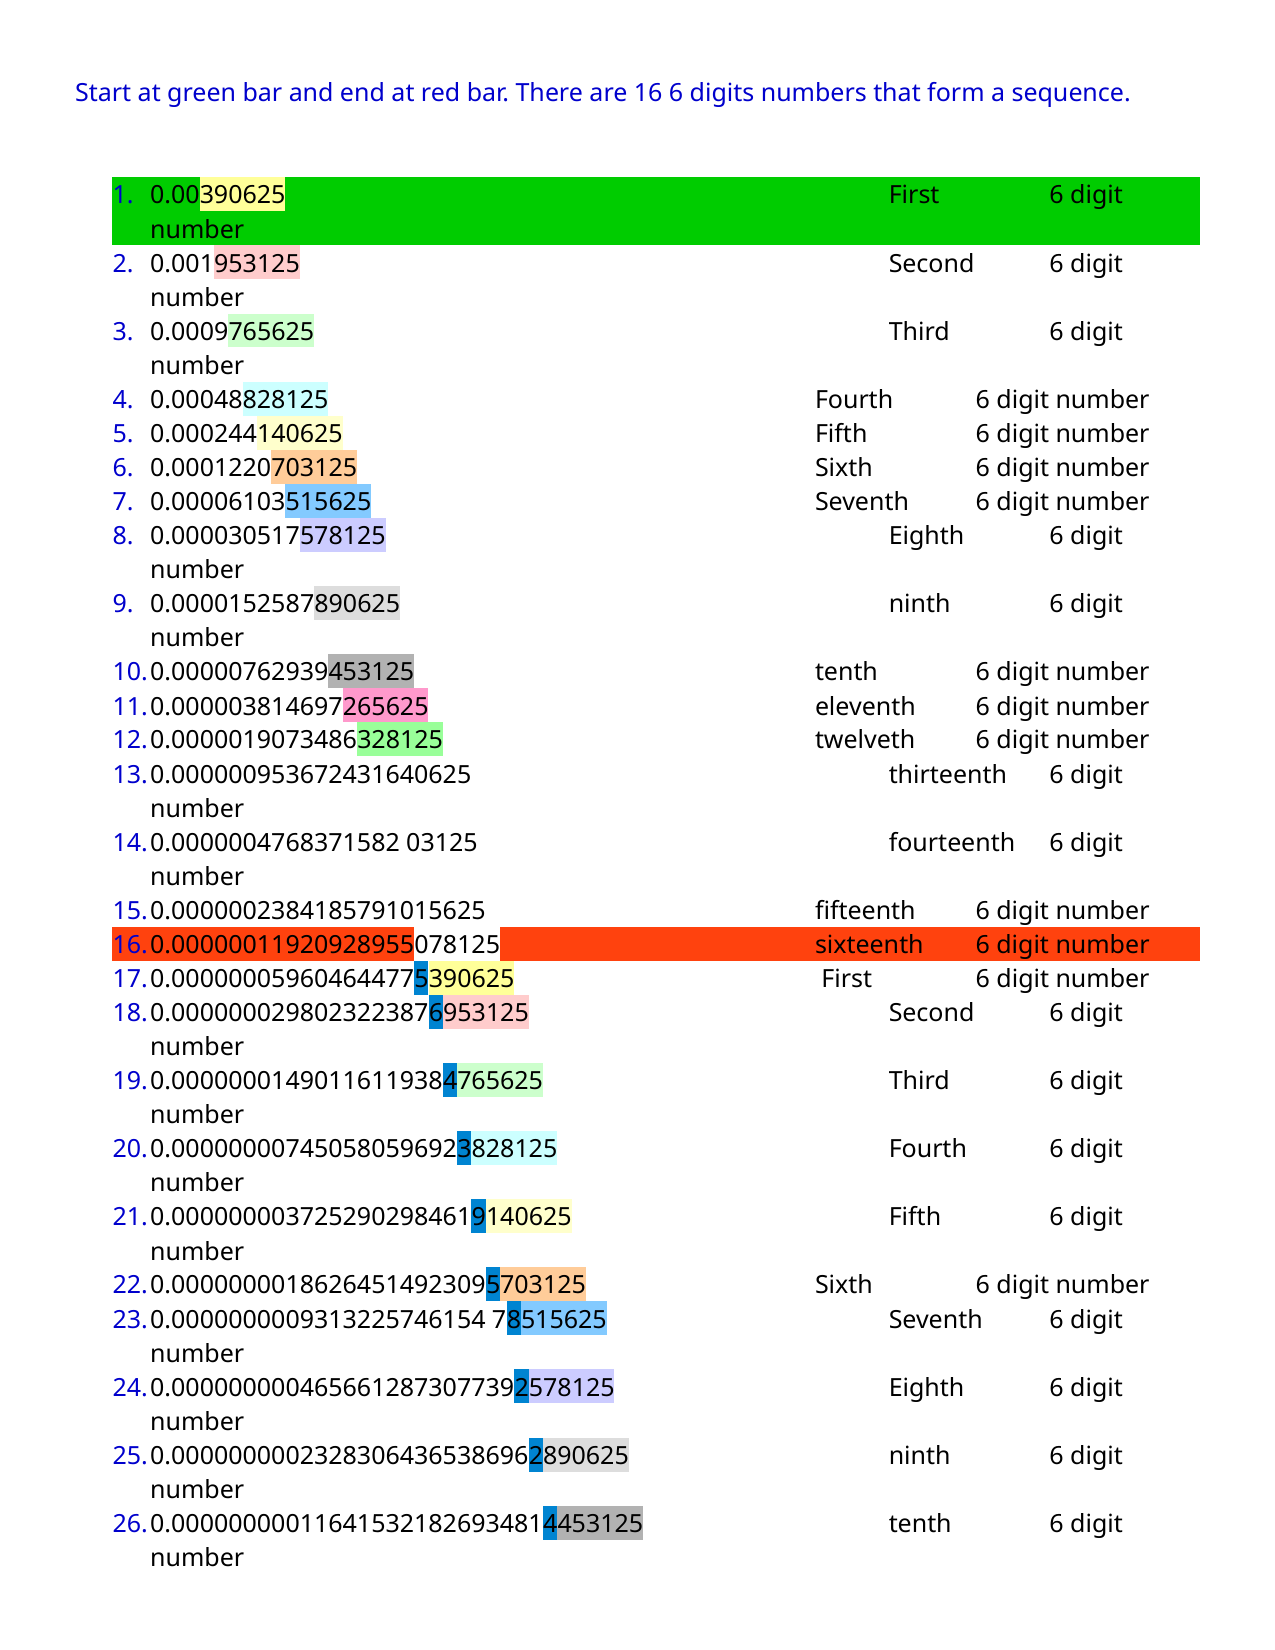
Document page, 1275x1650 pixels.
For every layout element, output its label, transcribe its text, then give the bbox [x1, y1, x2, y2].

list 0.0000000009313225746154 78515625 Seventh 6 digit number [112, 1301, 1200, 1369]
list 0.000030517578125 Eighth 6 digit number [112, 518, 1200, 586]
list 0.0009765625 Third 6 digit number [112, 313, 1200, 382]
list 0.0000019073486328125 twelveth 6 digit number [112, 722, 1200, 756]
list 0.00048828125 Fourth 6 digit number [112, 382, 1200, 416]
list 0.0000004768371582 03125 fourteenth 6 digit number [112, 824, 1200, 892]
list 0.00006103515625 Seventh 6 digit number [112, 484, 1200, 518]
list 0.0001220703125 Sixth 6 digit number [112, 450, 1200, 484]
list 0.00000762939453125 tenth 6 digit number [112, 654, 1200, 688]
list 0.000244140625 Fifth 6 digit number [112, 416, 1200, 450]
list 0.00000000023283064365386962890625 ninth 6 digit number [112, 1437, 1200, 1506]
list 0.000000000116415321826934814453125 tenth 6 digit number [112, 1506, 1200, 1574]
list 0.00000000186264514923095703125 Sixth 6 digit number [112, 1267, 1200, 1301]
list 0.000000007450580596923828125 Fourth 6 digit number [112, 1131, 1200, 1199]
list 0.0000000004656612873077392578125 Eighth 6 digit number [112, 1369, 1200, 1437]
list 0.0000152587890625 ninth 6 digit number [112, 586, 1200, 654]
list 0.0000000037252902984619140625 Fifth 6 digit number [112, 1199, 1200, 1267]
text Start at green bar and end at red bar. There are 16 6 digits numbers that form a sequence. [75, 75, 1200, 109]
list 0.001953125 Second 6 digit number [112, 245, 1200, 313]
list 0.0000002384185791015625 fifteenth 6 digit number [112, 892, 1200, 927]
list 0.00390625 First 6 digit number [112, 177, 1200, 245]
list 0.00000001490116119384765625 Third 6 digit number [112, 1063, 1200, 1131]
list 0.00000011920928955078125 sixteenth 6 digit number [112, 927, 1200, 961]
list 0.000003814697265625 eleventh 6 digit number [112, 688, 1200, 722]
list 0.0000000298023223876953125 Second 6 digit number [112, 995, 1200, 1063]
list 0.000000953672431640625 thirteenth 6 digit number [112, 756, 1200, 824]
list 0.000000059604644775390625 First 6 digit number [112, 961, 1200, 995]
